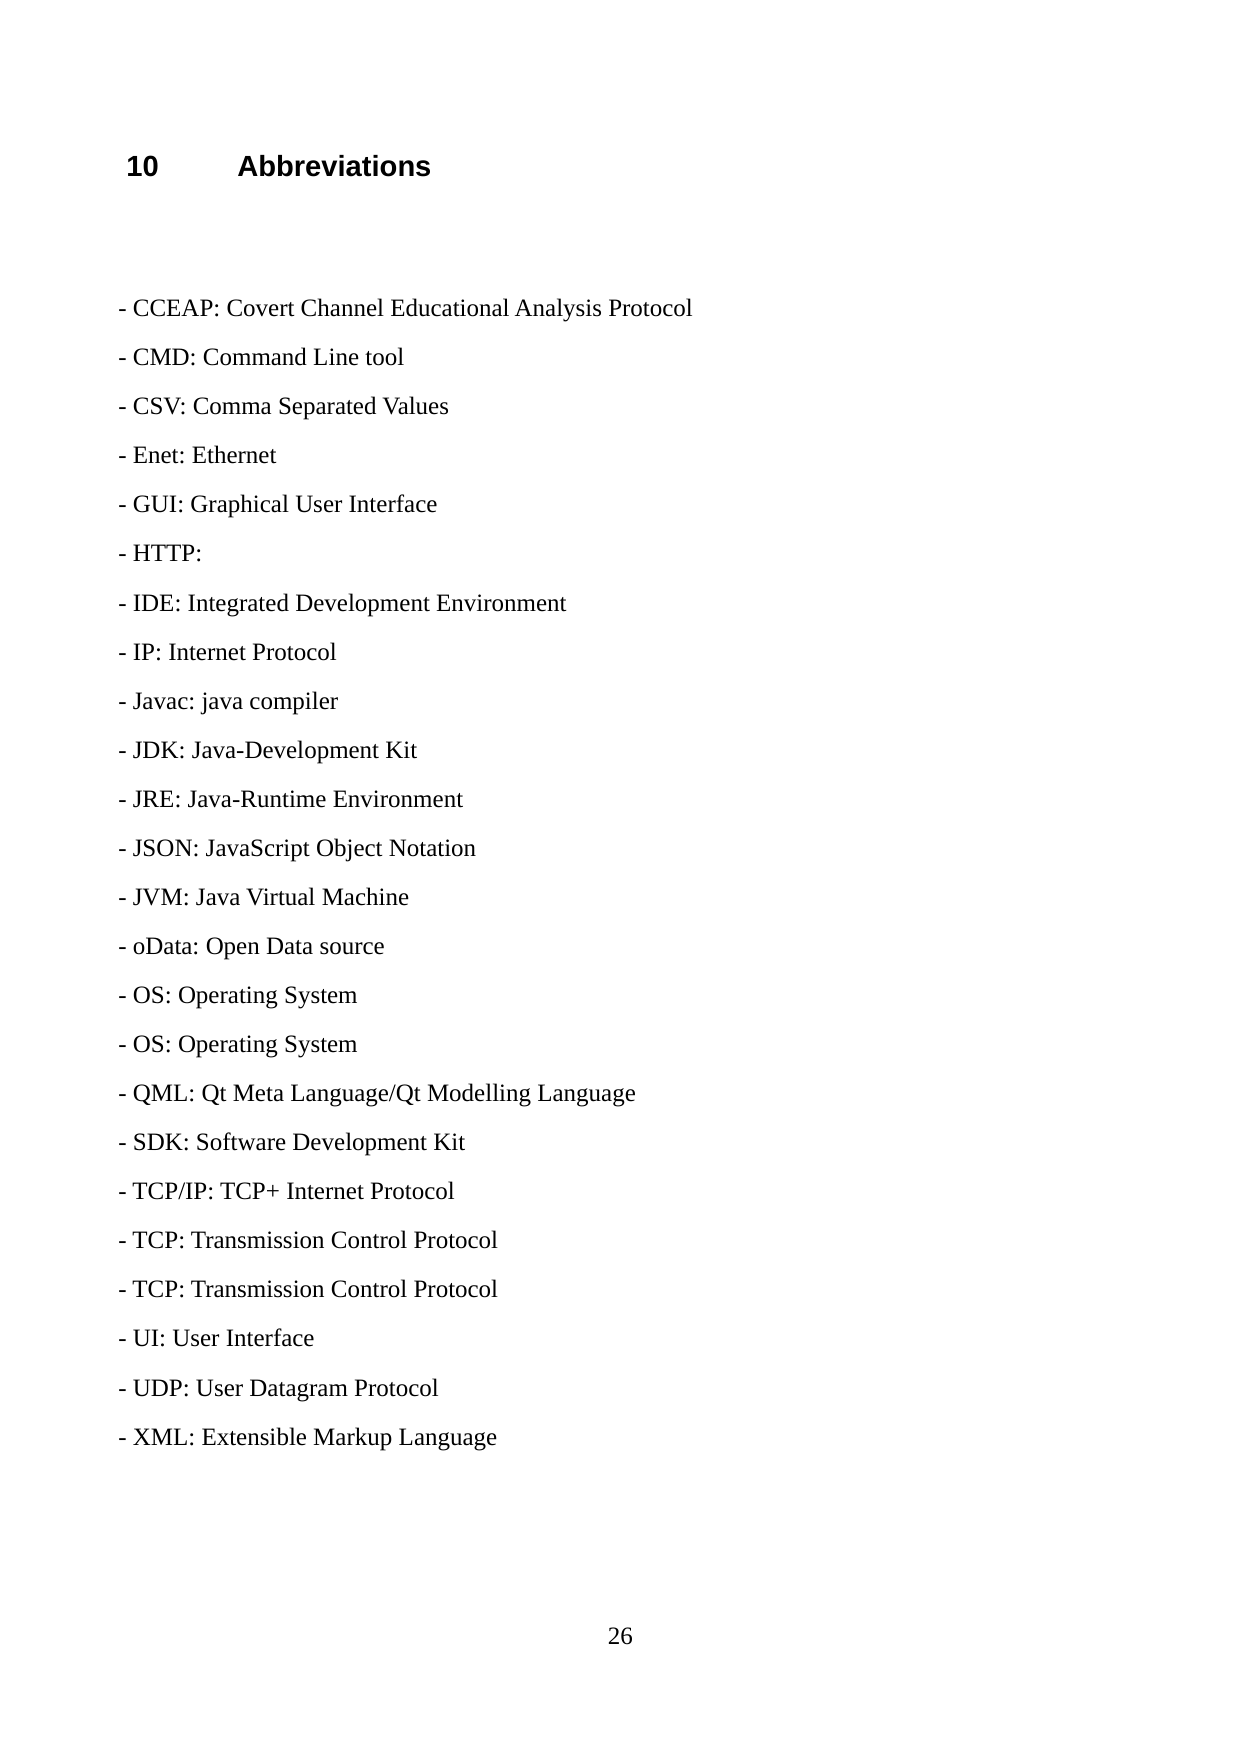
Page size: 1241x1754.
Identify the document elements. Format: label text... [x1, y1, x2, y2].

text - IP: Internet Protocol [118, 637, 1122, 665]
text - XML: Extensible Markup Language [118, 1422, 1122, 1450]
text - OS: Operating System [118, 980, 1122, 1009]
text - GUI: Graphical User Interface [118, 489, 1122, 518]
text - UDP: User Datagram Protocol [118, 1373, 1122, 1401]
text - JDK: Java-Development Kit [118, 735, 1122, 763]
text - HTTP: [118, 538, 1122, 567]
text - JSON: JavaScript Object Notation [118, 833, 1122, 862]
text - UI: User Interface [118, 1323, 1122, 1352]
text - OS: Operating System [118, 1029, 1122, 1058]
text - TCP: Transmission Control Protocol [118, 1225, 1122, 1254]
text - SDK: Software Development Kit [118, 1127, 1122, 1156]
text - IDE: Integrated Development Environment [118, 588, 1122, 616]
text - JVM: Java Virtual Machine [118, 882, 1122, 911]
text - TCP/IP: TCP+ Internet Protocol [118, 1176, 1122, 1205]
text - Javac: java compiler [118, 686, 1122, 714]
text - TCP: Transmission Control Protocol [118, 1274, 1122, 1303]
text - CSV: Comma Separated Values [118, 391, 1122, 420]
subtitle Abbreviations [118, 149, 1122, 183]
text - QML: Qt Meta Language/Qt Modelling Language [118, 1078, 1122, 1107]
text - oData: Open Data source [118, 931, 1122, 960]
text - CMD: Command Line tool [118, 342, 1122, 371]
text - JRE: Java-Runtime Environment [118, 784, 1122, 813]
text - Enet: Ethernet [118, 440, 1122, 469]
text - CCEAP: Covert Channel Educational Analysis Protocol [118, 293, 1122, 322]
